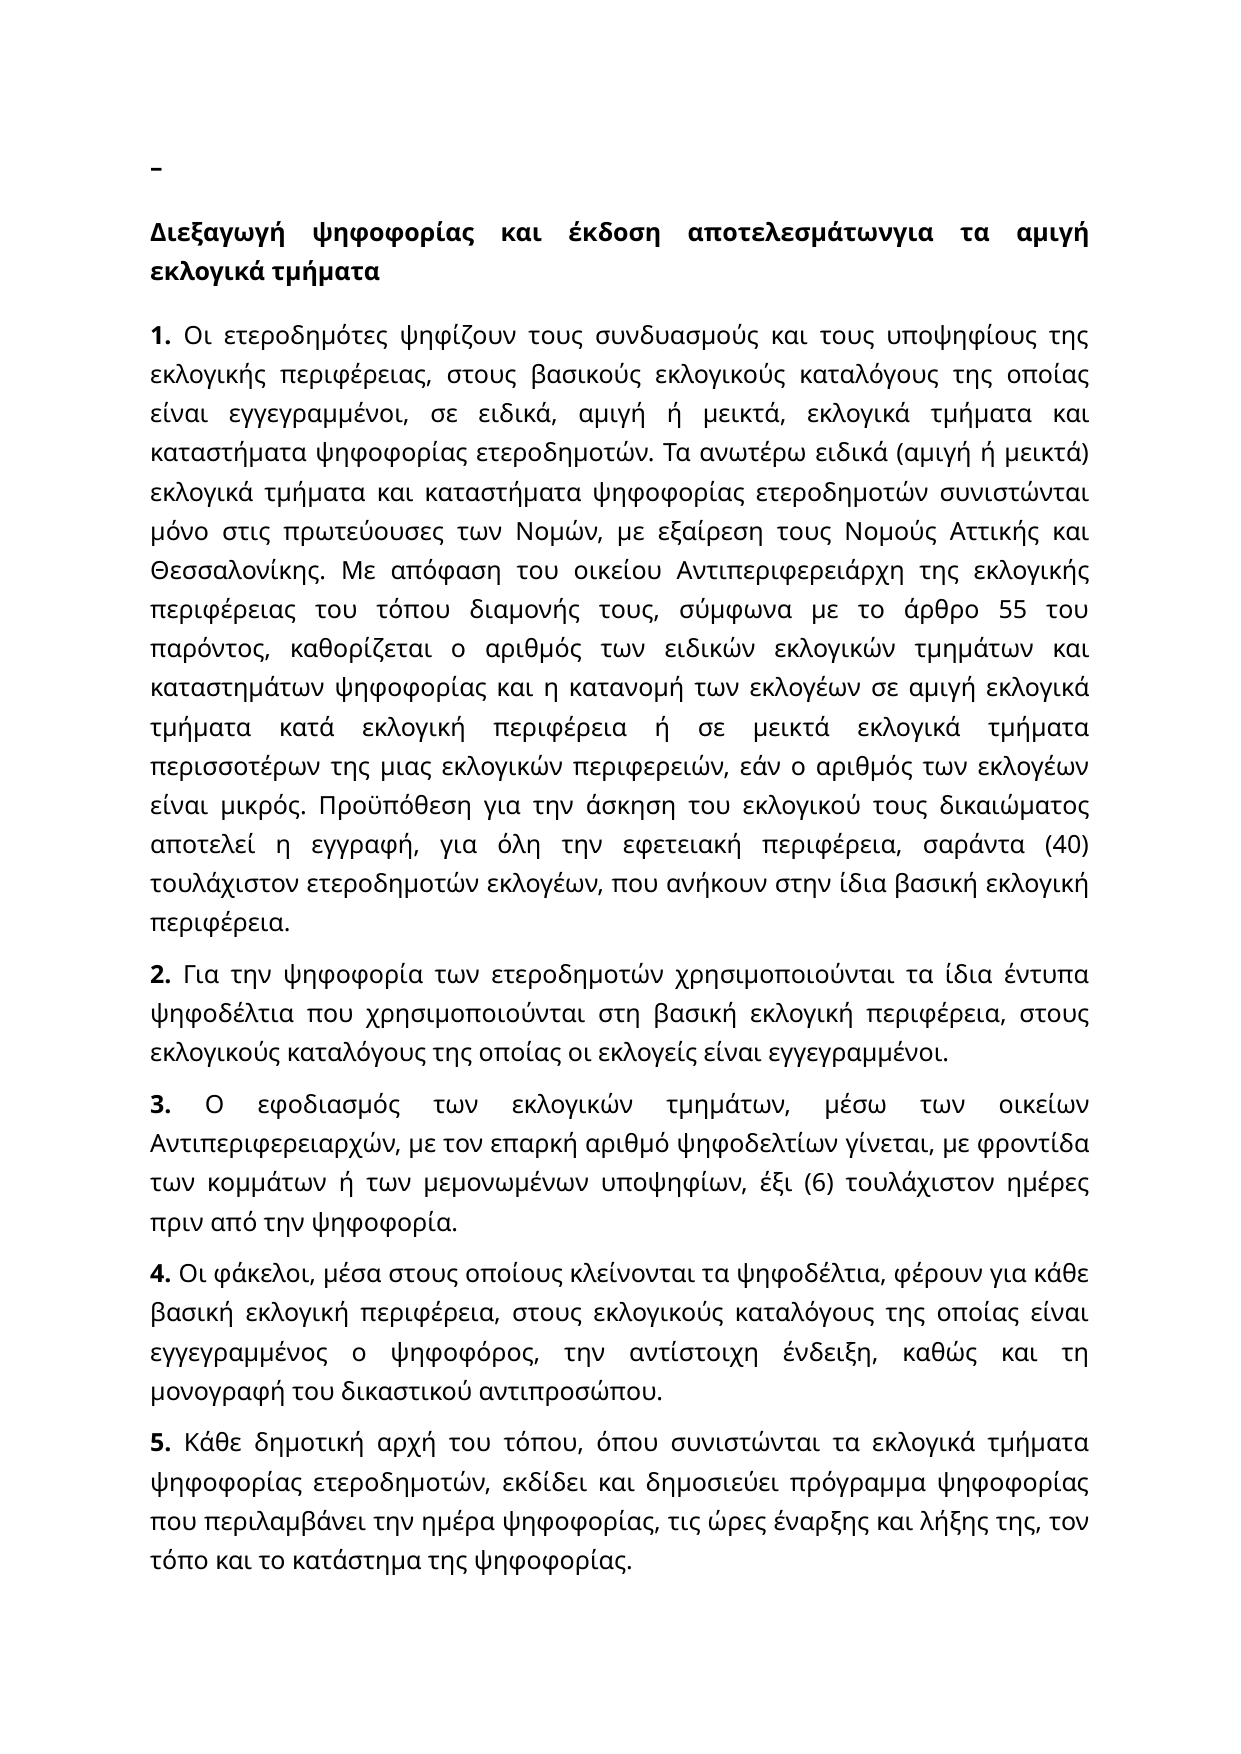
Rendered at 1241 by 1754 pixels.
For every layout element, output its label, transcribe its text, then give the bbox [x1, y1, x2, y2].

text 1. Οι ετεροδημότες ψηφίζουν τους συνδυασμούς και τους υποψηφίους της εκλογικής περιφέρειας, στους βασικούς εκλογικούς καταλόγους της οποίας είναι εγγεγραμμένοι, σε ειδικά, αμιγή ή μεικτά, εκλογικά τμήματα και καταστήματα ψηφοφορίας ετεροδημοτών. Τα ανωτέρω ειδικά (αμιγή ή μεικτά) εκλογικά τμήματα και καταστήματα ψηφοφορίας ετεροδημοτών συνιστώνται μόνο στις πρωτεύουσες των Νομών, με εξαίρεση τους Νομούς Αττικής και Θεσσαλονίκης. Με απόφαση του οικείου Αντιπεριφερειάρχη της εκλογικής περιφέρειας του τόπου διαμονής τους, σύμφωνα με το άρθρο 55 του παρόντος, καθορίζεται ο αριθμός των ειδικών εκλογικών τμημάτων και καταστημάτων ψηφοφορίας και η κατανομή των εκλογέων σε αμιγή εκλογικά τμήματα κατά εκλογική περιφέρεια ή σε μεικτά εκλογικά τμήματα περισσοτέρων της μιας εκλογικών περιφερειών, εάν ο αριθμός των εκλογέων είναι μικρός. Προϋπόθεση για την άσκηση του εκλογικού τους δικαιώματος αποτελεί η εγγραφή, για όλη την εφετειακή περιφέρεια, σαράντα (40) τουλάχιστον ετεροδημοτών εκλογέων, που ανήκουν στην ίδια βασική εκλογική περιφέρεια. [150, 317, 1090, 939]
text Διεξαγωγή ψηφοφορίας και έκδοση αποτελεσμάτωνγια τα αμιγή εκλογικά τμήματα [150, 214, 1090, 287]
text 5. Κάθε δημοτική αρχή του τόπου, όπου συνιστώνται τα εκλογικά τμήματα ψηφοφορίας ετεροδημοτών, εκδίδει και δημοσιεύει πρόγραμμα ψηφοφορίας που περιλαμβάνει την ημέρα ψηφοφορίας, τις ώρες έναρξης και λήξης της, τον τόπο και το κατάστημα της ψηφοφορίας. [150, 1425, 1090, 1577]
text – [150, 150, 1090, 184]
text 3. Ο εφοδιασμός των εκλογικών τμημάτων, μέσω των οικείων Αντιπεριφερειαρχών, με τον επαρκή αριθμό ψηφοδελτίων γίνεται, με φροντίδα των κομμάτων ή των μεμονωμένων υποψηφίων, έξι (6) τουλάχιστον ημέρες πριν από την ψηφοφορία. [150, 1087, 1090, 1238]
text 4. Οι φάκελοι, μέσα στους οποίους κλείνονται τα ψηφοδέλτια, φέρουν για κάθε βασική εκλογική περιφέρεια, στους εκλογικούς καταλόγους της οποίας είναι εγγεγραμμένος ο ψηφοφόρος, την αντίστοιχη ένδειξη, καθώς και τη μονογραφή του δικαστικού αντιπροσώπου. [150, 1256, 1090, 1407]
text 2. Για την ψηφοφορία των ετεροδημοτών χρησιμοποιούνται τα ίδια έντυπα ψηφοδέλτια που χρησιμοποιούνται στη βασική εκλογική περιφέρεια, στους εκλογικούς καταλόγους της οποίας οι εκλογείς είναι εγγεγραμμένοι. [150, 957, 1090, 1069]
